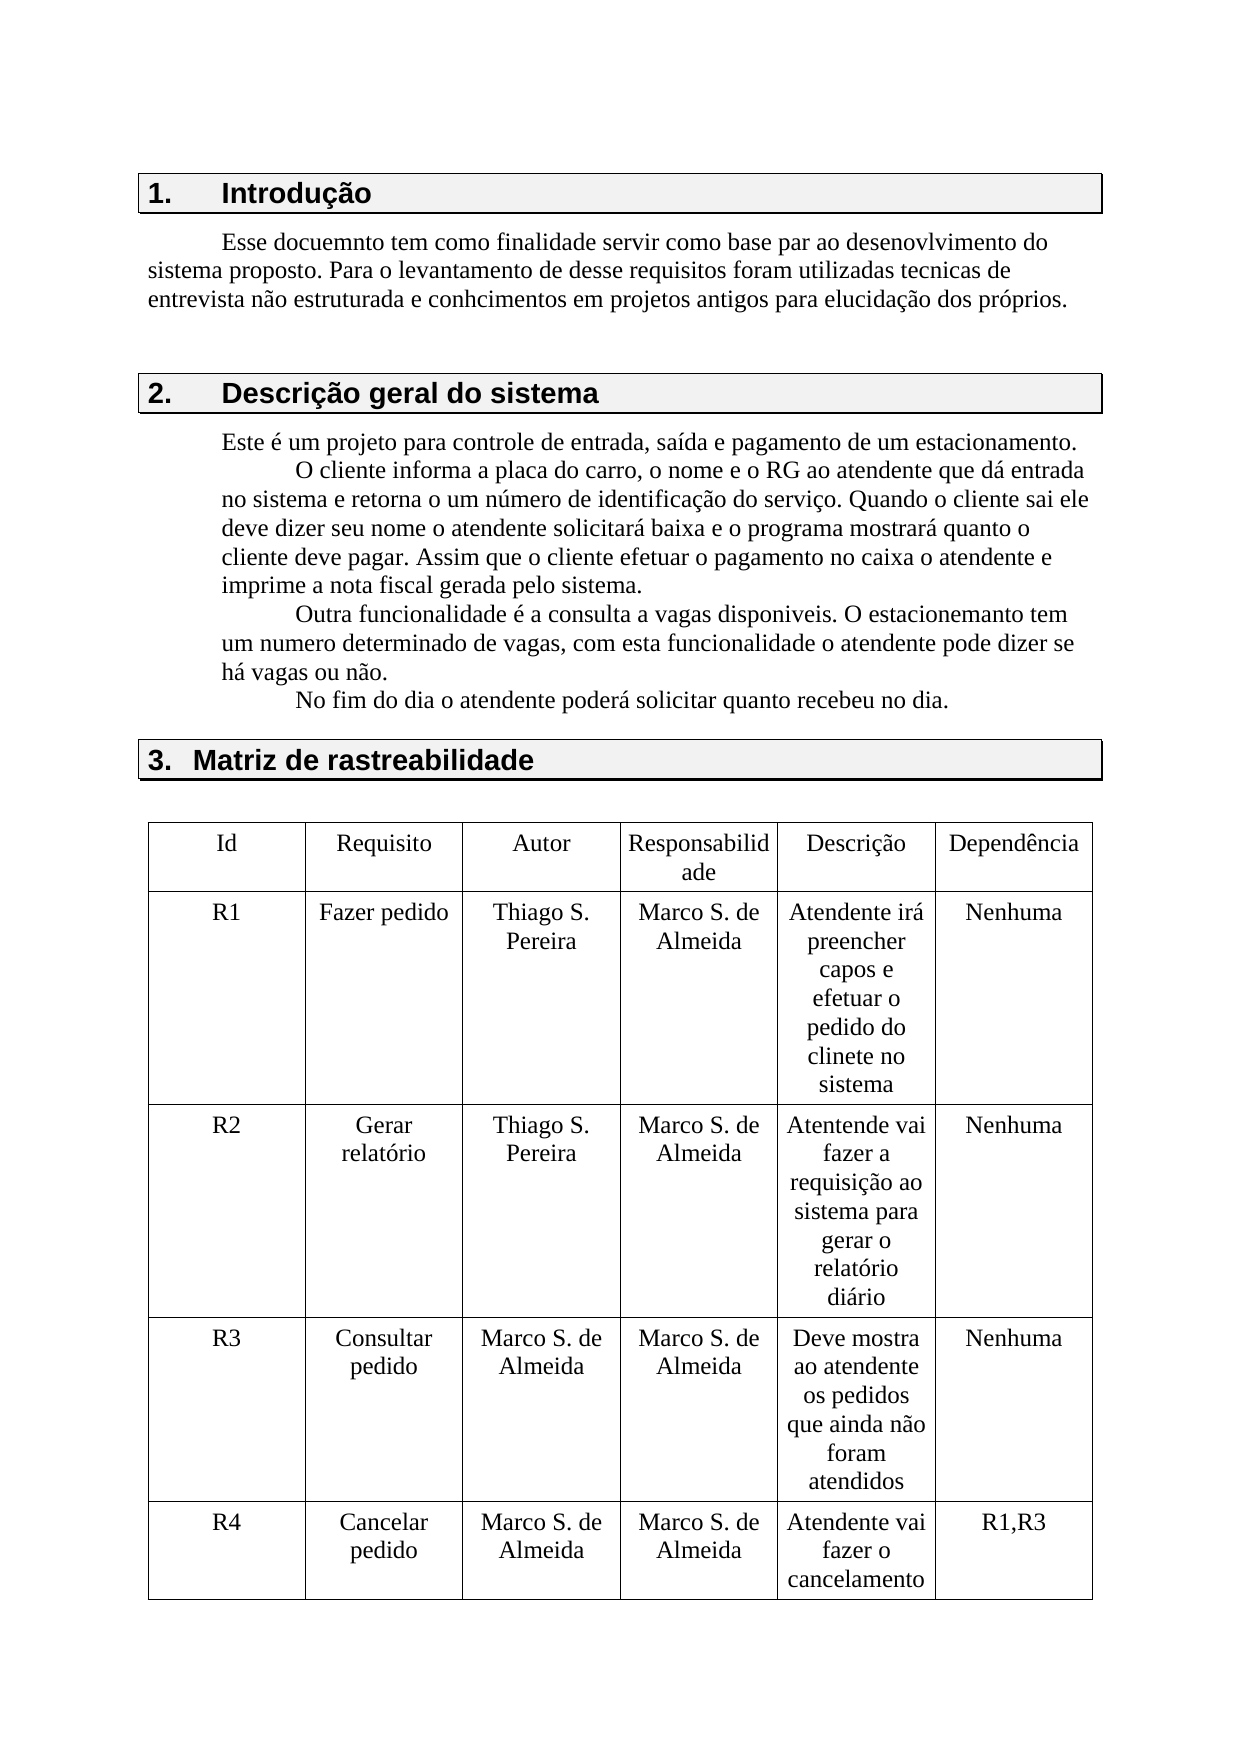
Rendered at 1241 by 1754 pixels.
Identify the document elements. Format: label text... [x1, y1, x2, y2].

table_header Responsabilidade [621, 823, 777, 891]
table_cell Thiago S. Pereira [463, 892, 620, 1104]
text No fim do dia o atendente poderá solicitar quanto recebeu no dia. [148, 686, 1092, 714]
table_cell Atendente irá preencher capos e efetuar o pedido do clinete no sistema [778, 892, 935, 1104]
table_header Autor [463, 823, 620, 891]
text O cliente informa a placa do carro, o nome e o RG ao atendente que dá entrada no sistema e retorna o um número de identificação do serviço. Quando o cliente sai ele deve dizer seu nome o atendente solicitará baixa e o programa mostrará quanto o cliente deve pagar. Assim que o cliente efetuar o pagamento no caixa o atendente e imprime a nota fiscal gerada pelo sistema. [221, 456, 1092, 599]
table_cell Consultar pedido [306, 1318, 462, 1501]
table_cell Marco S. de Almeida [463, 1502, 620, 1599]
table_cell Nenhuma [936, 1318, 1092, 1501]
table_cell Fazer pedido [306, 892, 462, 1104]
table_cell Marco S. de Almeida [621, 1105, 777, 1317]
table_cell R2 [149, 1105, 305, 1317]
table_cell R4 [149, 1502, 305, 1599]
table_cell Deve mostra ao atendente os pedidos que ainda não foram atendidos [778, 1318, 935, 1501]
table_cell Marco S. de Almeida [621, 1318, 777, 1501]
table_cell Nenhuma [936, 892, 1092, 1104]
table_cell Cancelar pedido [306, 1502, 462, 1599]
table_cell Thiago S. Pereira [463, 1105, 620, 1317]
table_cell Nenhuma [936, 1105, 1092, 1317]
subtitle Introdução [139, 174, 1101, 212]
table_cell Gerar relatório [306, 1105, 462, 1317]
table_header Dependência [936, 823, 1092, 891]
text Outra funcionalidade é a consulta a vagas disponiveis. O estacionemanto tem um numero determinado de vagas, com esta funcionalidade o atendente pode dizer se há vagas ou não. [221, 599, 1092, 686]
table_header Id [149, 823, 305, 891]
text Este é um projeto para controle de entrada, saída e pagamento de um estacionamento. [148, 427, 1092, 456]
table_header Requisito [306, 823, 462, 891]
table_cell R1 [149, 892, 305, 1104]
subtitle Matriz de rastreabilidade [139, 740, 1101, 778]
text Esse docuemnto tem como finalidade servir como base par ao desenovlvimento do sistema proposto. Para o levantamento de desse requisitos foram utilizadas tecnicas de entrevista não estruturada e conhcimentos em projetos antigos para elucidação dos próprios. [148, 227, 1092, 313]
table_cell Marco S. de Almeida [621, 1502, 777, 1599]
table_cell Atendente vai fazer o cancelamento [778, 1502, 935, 1599]
table_cell R3 [149, 1318, 305, 1501]
subtitle Descrição geral do sistema [139, 374, 1101, 412]
table_cell Atentende vai fazer a requisição ao sistema para gerar o relatório diário [778, 1105, 935, 1317]
table_header Descrição [778, 823, 935, 891]
table_cell R1,R3 [936, 1502, 1092, 1599]
table_cell Marco S. de Almeida [621, 892, 777, 1104]
table_cell Marco S. de Almeida [463, 1318, 620, 1501]
